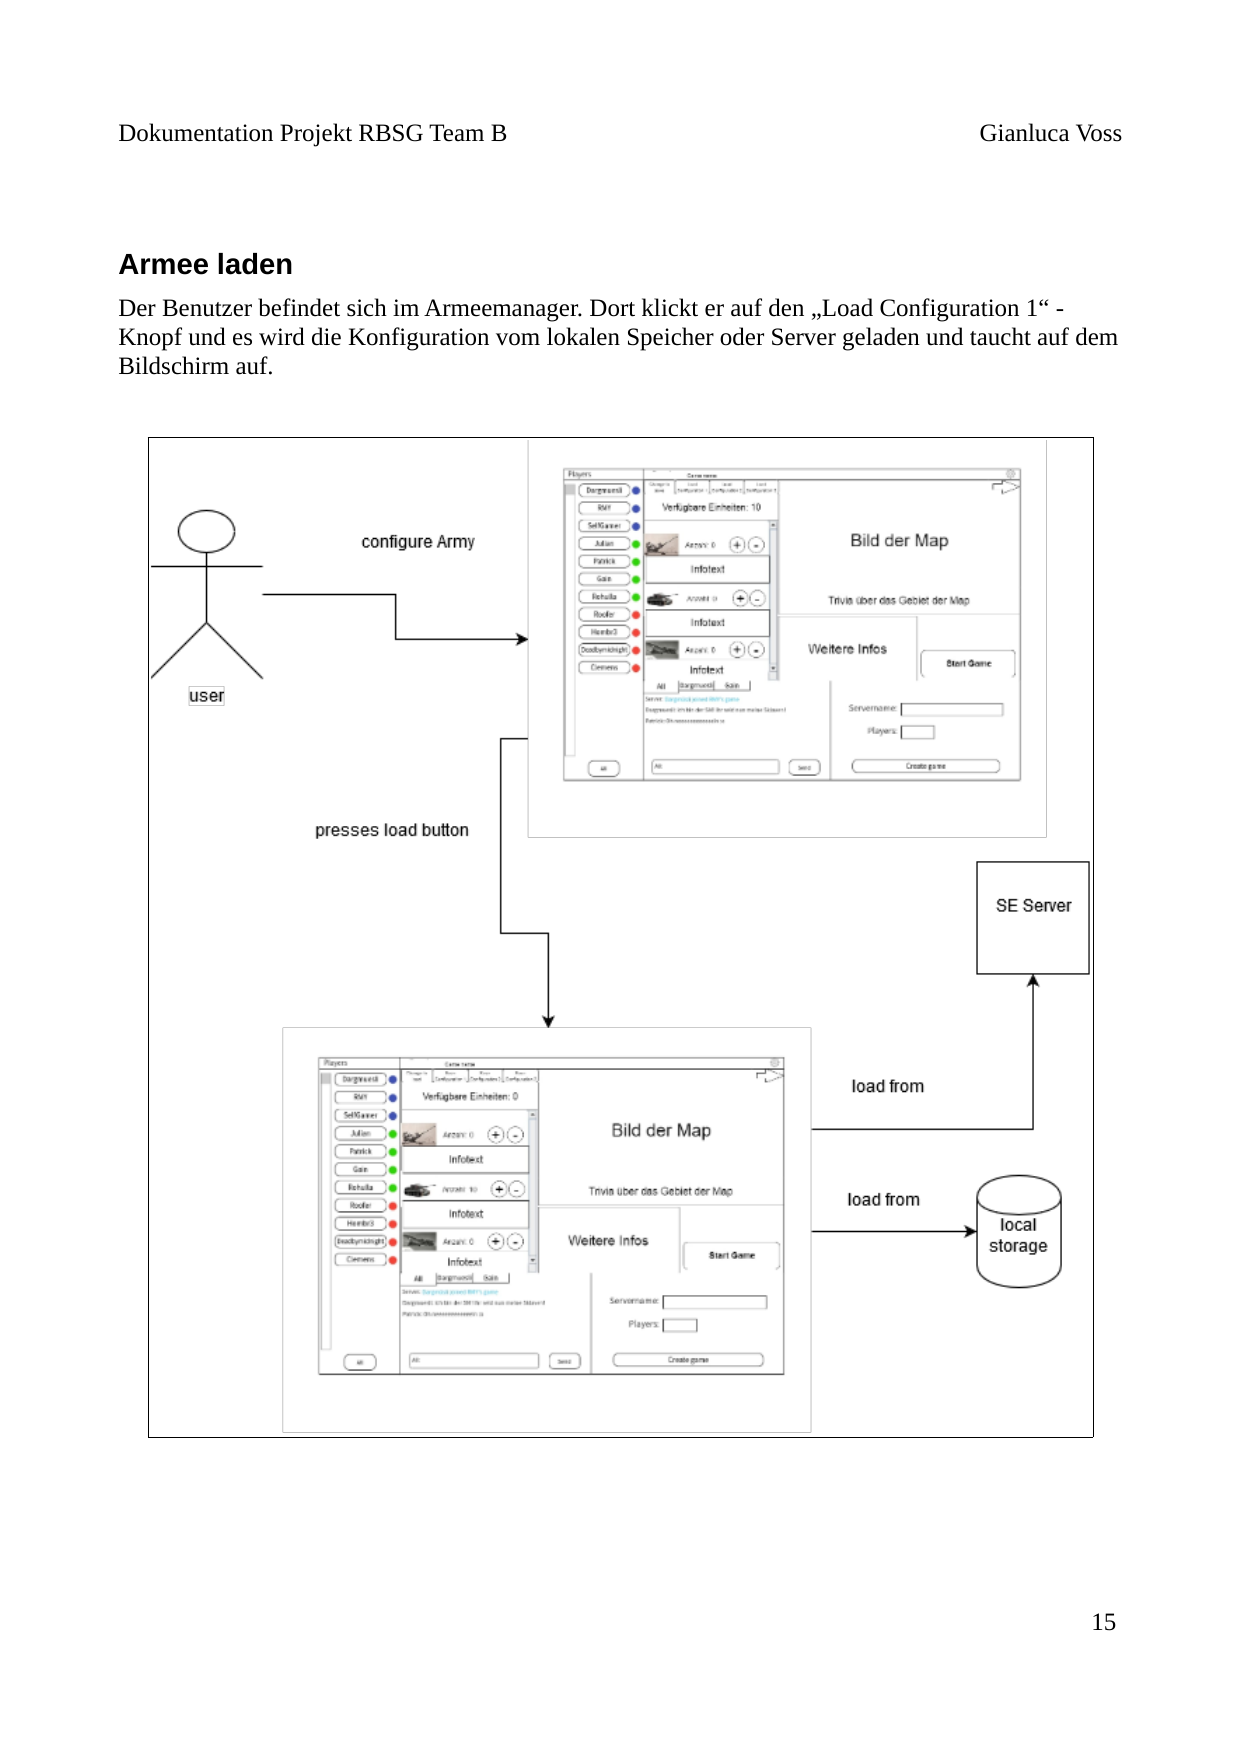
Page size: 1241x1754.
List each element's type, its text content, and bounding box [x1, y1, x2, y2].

picture [150, 440, 1090, 1434]
subtitle Armee laden [118, 247, 1122, 281]
text Der Benutzer befindet sich im Armeemanager. Dort klickt er auf den „Load Configuration 1“ - Knopf und es wird die Konfiguration vom lokalen Speicher oder Server geladen und taucht auf dem Bildschirm auf. [118, 293, 1122, 380]
